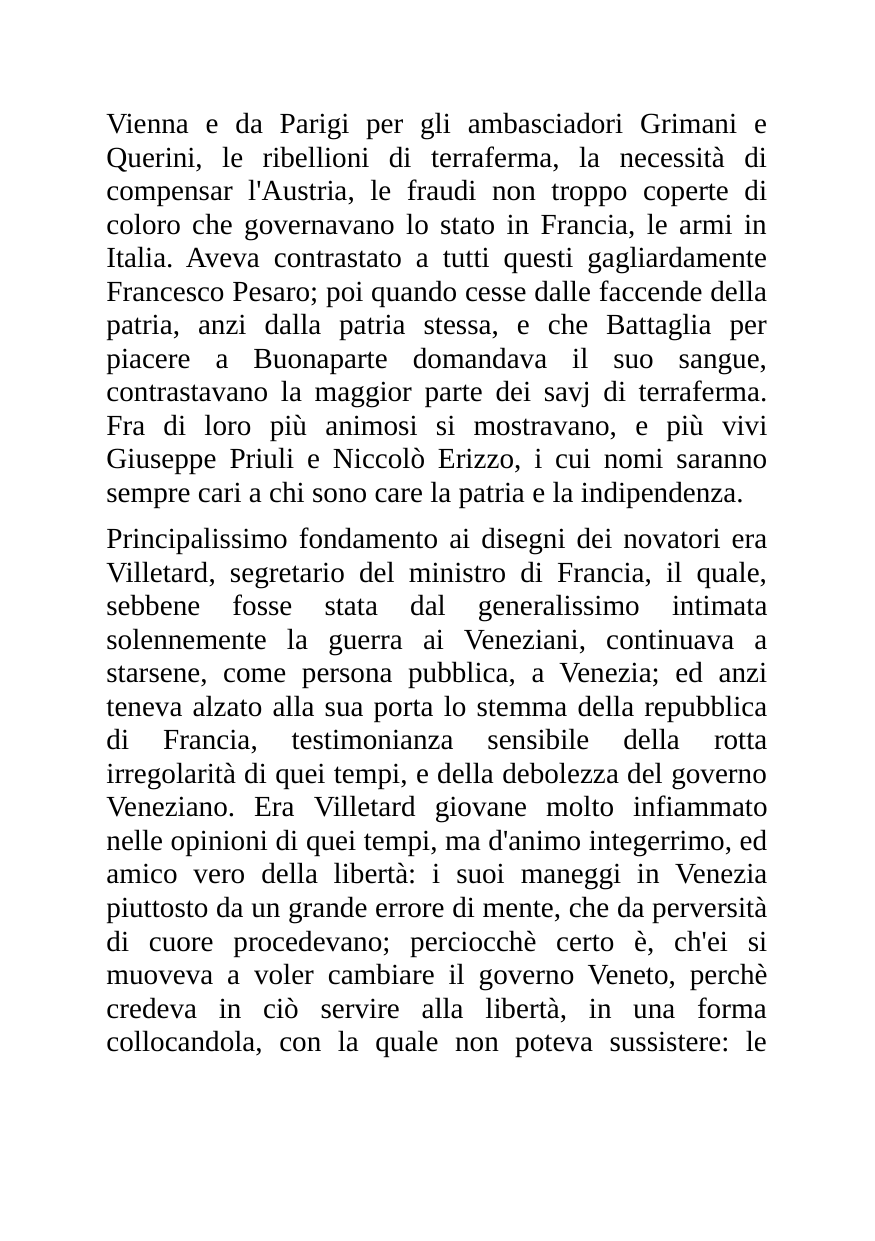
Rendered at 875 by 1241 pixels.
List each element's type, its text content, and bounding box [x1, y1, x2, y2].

text Vienna e da Parigi per gli ambasciadori Grimani e Querini, le ribellioni di terraferma, la necessità di compensar l'Austria, le fraudi non troppo coperte di coloro che governavano lo stato in Francia, le armi in Italia. Aveva contrastato a tutti questi gagliardamente Francesco Pesaro; poi quando cesse dalle faccende della patria, anzi dalla patria stessa, e che Battaglia per piacere a Buonaparte domandava il suo sangue, contrastavano la maggior parte dei savj di terraferma. Fra di loro più animosi si mostravano, e più vivi Giuseppe Priuli e Niccolò Erizzo, i cui nomi saranno sempre cari a chi sono care la patria e la indipendenza. [106, 106, 768, 509]
text Principalissimo fondamento ai disegni dei novatori era Villetard, segretario del ministro di Francia, il quale, sebbene fosse stata dal generalissimo intimata solennemente la guerra ai Veneziani, continuava a starsene, come persona pubblica, a Venezia; ed anzi teneva alzato alla sua porta lo stemma della repubblica di Francia, testimonianza sensibile della rotta irregolarità di quei tempi, e della debolezza del governo Veneziano. Era Villetard giovane molto infiammato nelle opinioni di quei tempi, ma d'animo integerrimo, ed amico vero della libertà: i suoi maneggi in Venezia piuttosto da un grande errore di mente, che da perversità di cuore procedevano; perciocchè certo è, ch'ei si muoveva a voler cambiare il governo Veneto, perchè credeva in ciò servire alla libertà, in una forma collocandola, con la quale non poteva sussistere: le [106, 521, 768, 1058]
